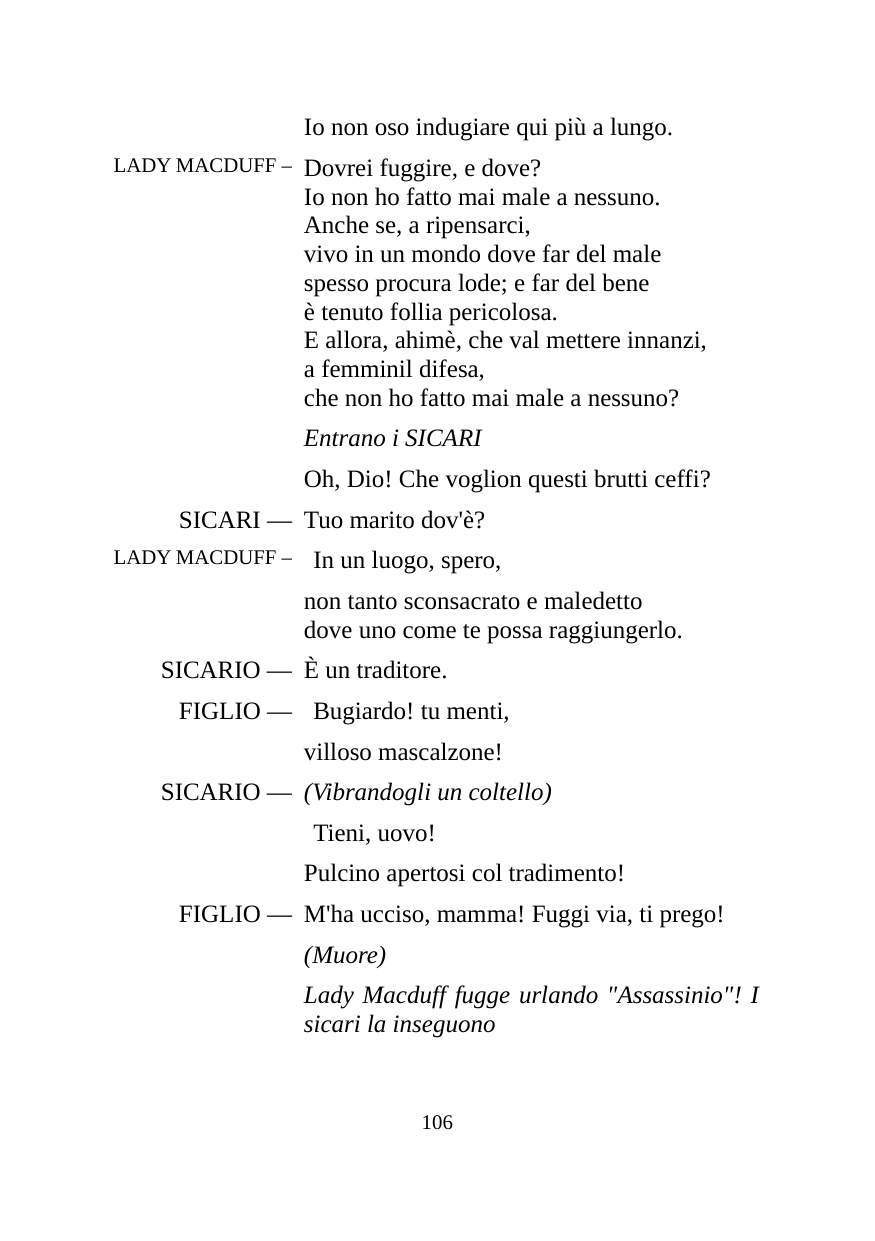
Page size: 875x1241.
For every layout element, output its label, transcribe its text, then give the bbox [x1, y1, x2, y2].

table_cell In un luogo, spero, [307, 539, 768, 580]
table_cell [298, 690, 307, 731]
table_cell FIGLIO — [106, 690, 298, 771]
table_cell Pulcino apertosi col tradimento! [298, 853, 768, 893]
table_cell LADY MACDUFF – [106, 539, 298, 649]
table_cell SICARIO — [106, 649, 298, 690]
table_cell FIGLIO — [106, 893, 298, 1044]
table_cell [298, 539, 307, 580]
table_cell Bugiardo! tu menti, [307, 690, 768, 731]
table_cell SICARI — [106, 499, 298, 539]
table_cell villoso mascalzone! [298, 731, 768, 771]
table_cell È un traditore. [298, 649, 768, 690]
table_cell Dovrei fuggire, e dove? Io non ho fatto mai male a nessuno. Anche se, a ripensarci, vivo in un mondo dove far del male spesso procura lode; e far del bene è tenuto follia pericolosa. E allora, ahimè, che val mettere innanzi, a femminil difesa, che non ho fatto mai male a nessuno? [298, 147, 768, 417]
table_cell Io non oso indugiare qui più a lungo. [298, 106, 768, 147]
table_cell Oh, Dio! Che voglion questi brutti ceffi? [298, 458, 768, 499]
table_cell M'ha ucciso, mamma! Fuggi via, ti prego! [298, 893, 768, 934]
table_cell LADY MACDUFF – [106, 147, 298, 499]
table_cell (Muore) [298, 934, 768, 974]
table_cell SICARIO — [106, 771, 298, 893]
table_cell Entrano i SICARI [298, 418, 768, 458]
table_cell Lady Macduff fugge urlando "Assassinio"! I sicari la inseguono [298, 974, 768, 1044]
table_cell [106, 106, 298, 147]
table_cell Tieni, uovo! [307, 812, 768, 852]
table_cell [298, 812, 307, 852]
table_cell non tanto sconsacrato e maledetto dove uno come te possa raggiungerlo. [298, 580, 768, 649]
table_cell (Vibrandogli un coltello) [298, 771, 768, 812]
table_cell Tuo marito dov'è? [298, 499, 768, 539]
